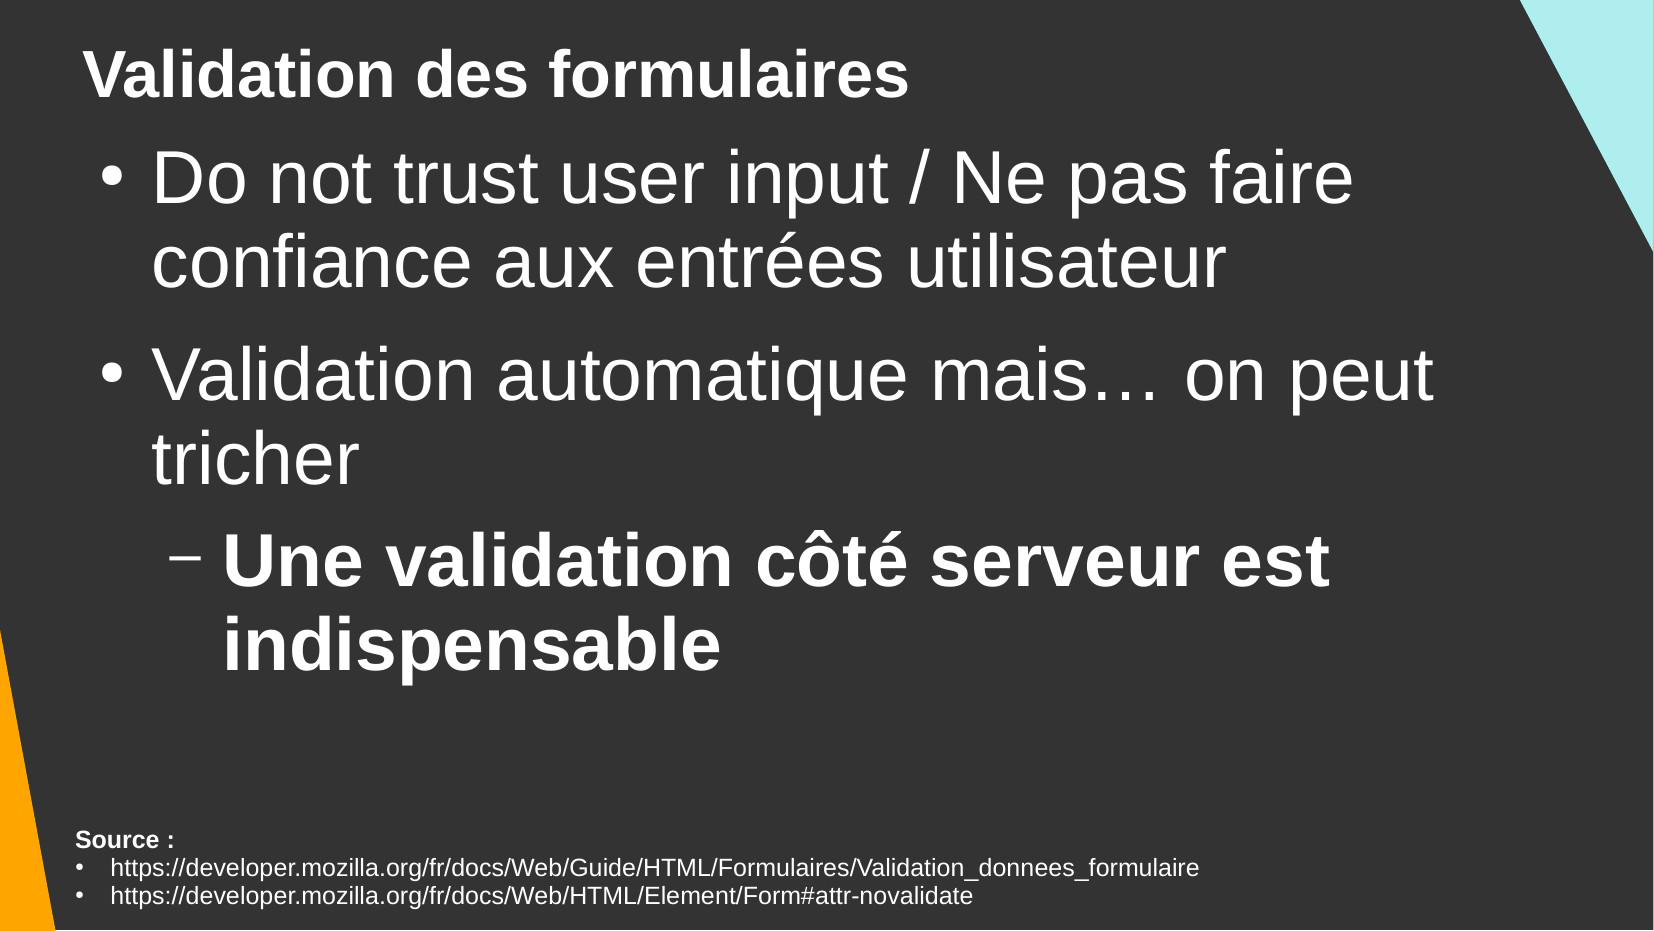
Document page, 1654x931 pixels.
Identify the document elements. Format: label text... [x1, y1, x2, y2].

text_box [0, 629, 56, 931]
text_box [1519, 0, 1654, 254]
list Do not trust user input / Ne pas faire confiance aux entrées utilisateur Validation automatique mais… on peut tricher Une validation côté serveur est indispensable [80, 135, 1605, 745]
text_box Source : https://developer.mozilla.org/fr/docs/Web/Guide/HTML/Formulaires/Validation_donnees_formulaire https://developer.mozilla.org/fr/docs/Web/HTML/Element/Form#attr-novalidate [60, 818, 1546, 917]
title Validation des formulaires [82, 37, 1571, 114]
